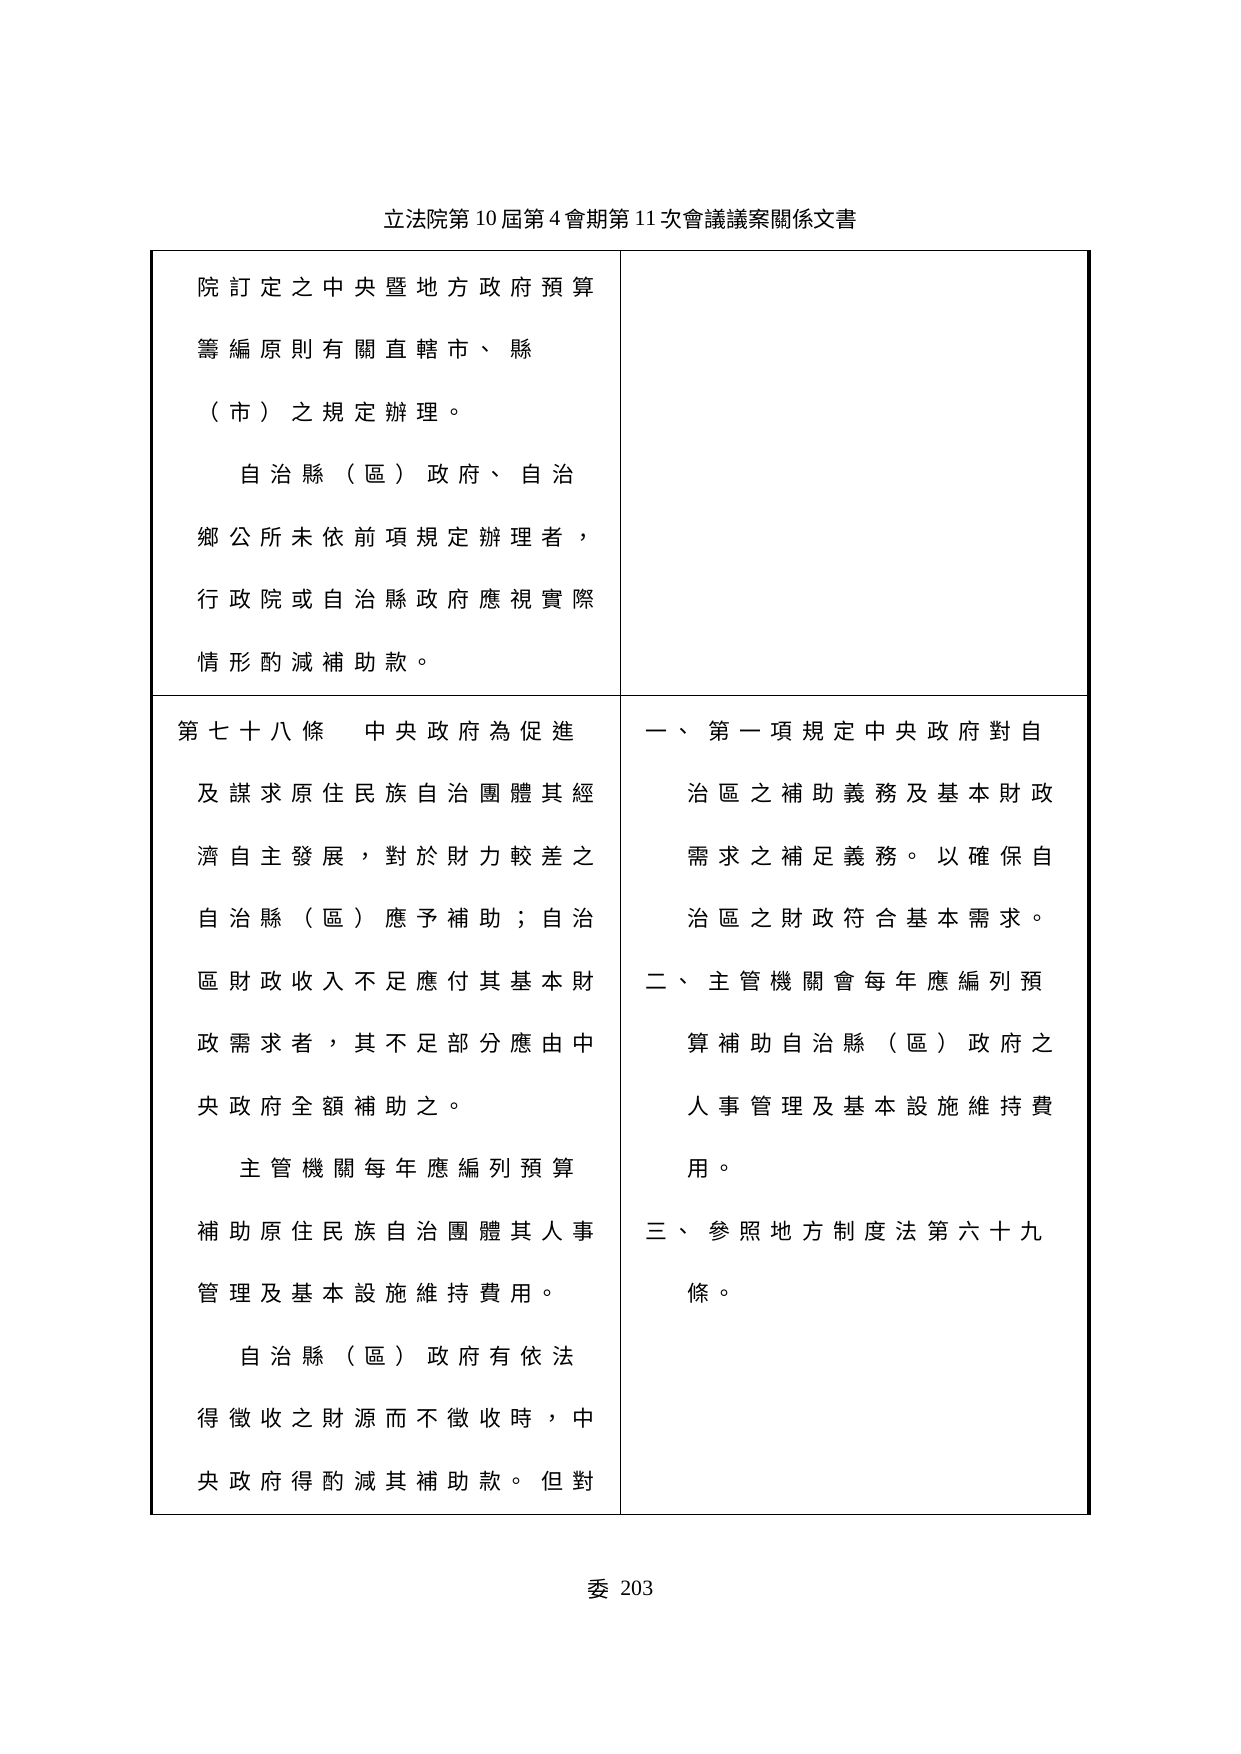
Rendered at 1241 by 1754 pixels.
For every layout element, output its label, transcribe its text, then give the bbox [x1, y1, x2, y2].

table_cell [621, 251, 1087, 694]
table_cell 第七十八條 中央政府為促進及謀求原住民族自治團體其經濟自主發展，對於財力較差之自治縣（區）應予補助；自治區財政收入不足應付其基本財政需求者，其不足部分應由中央政府全額補助之。 主管機關每年應編列預算補助原住民族自治團體其人事管理及基本設施維持費用。 自治縣（區）政府有依法得徵收之財源而不徵收時，中央政府得酌減其補助款。但對 [153, 696, 620, 1514]
table_cell 院訂定之中央暨地方政府預算籌編原則有關直轄市、縣（市）之規定辦理。 自治縣（區）政府、自治鄉公所未依前項規定辦理者，行政院或自治縣政府應視實際情形酌減補助款。 [153, 251, 620, 694]
table_cell 一、第一項規定中央政府對自治區之補助義務及基本財政需求之補足義務。以確保自治區之財政符合基本需求。 二、主管機關會每年應編列預算補助自治縣（區）政府之人事管理及基本設施維持費用。 三、參照地方制度法第六十九條。 [621, 696, 1087, 1514]
